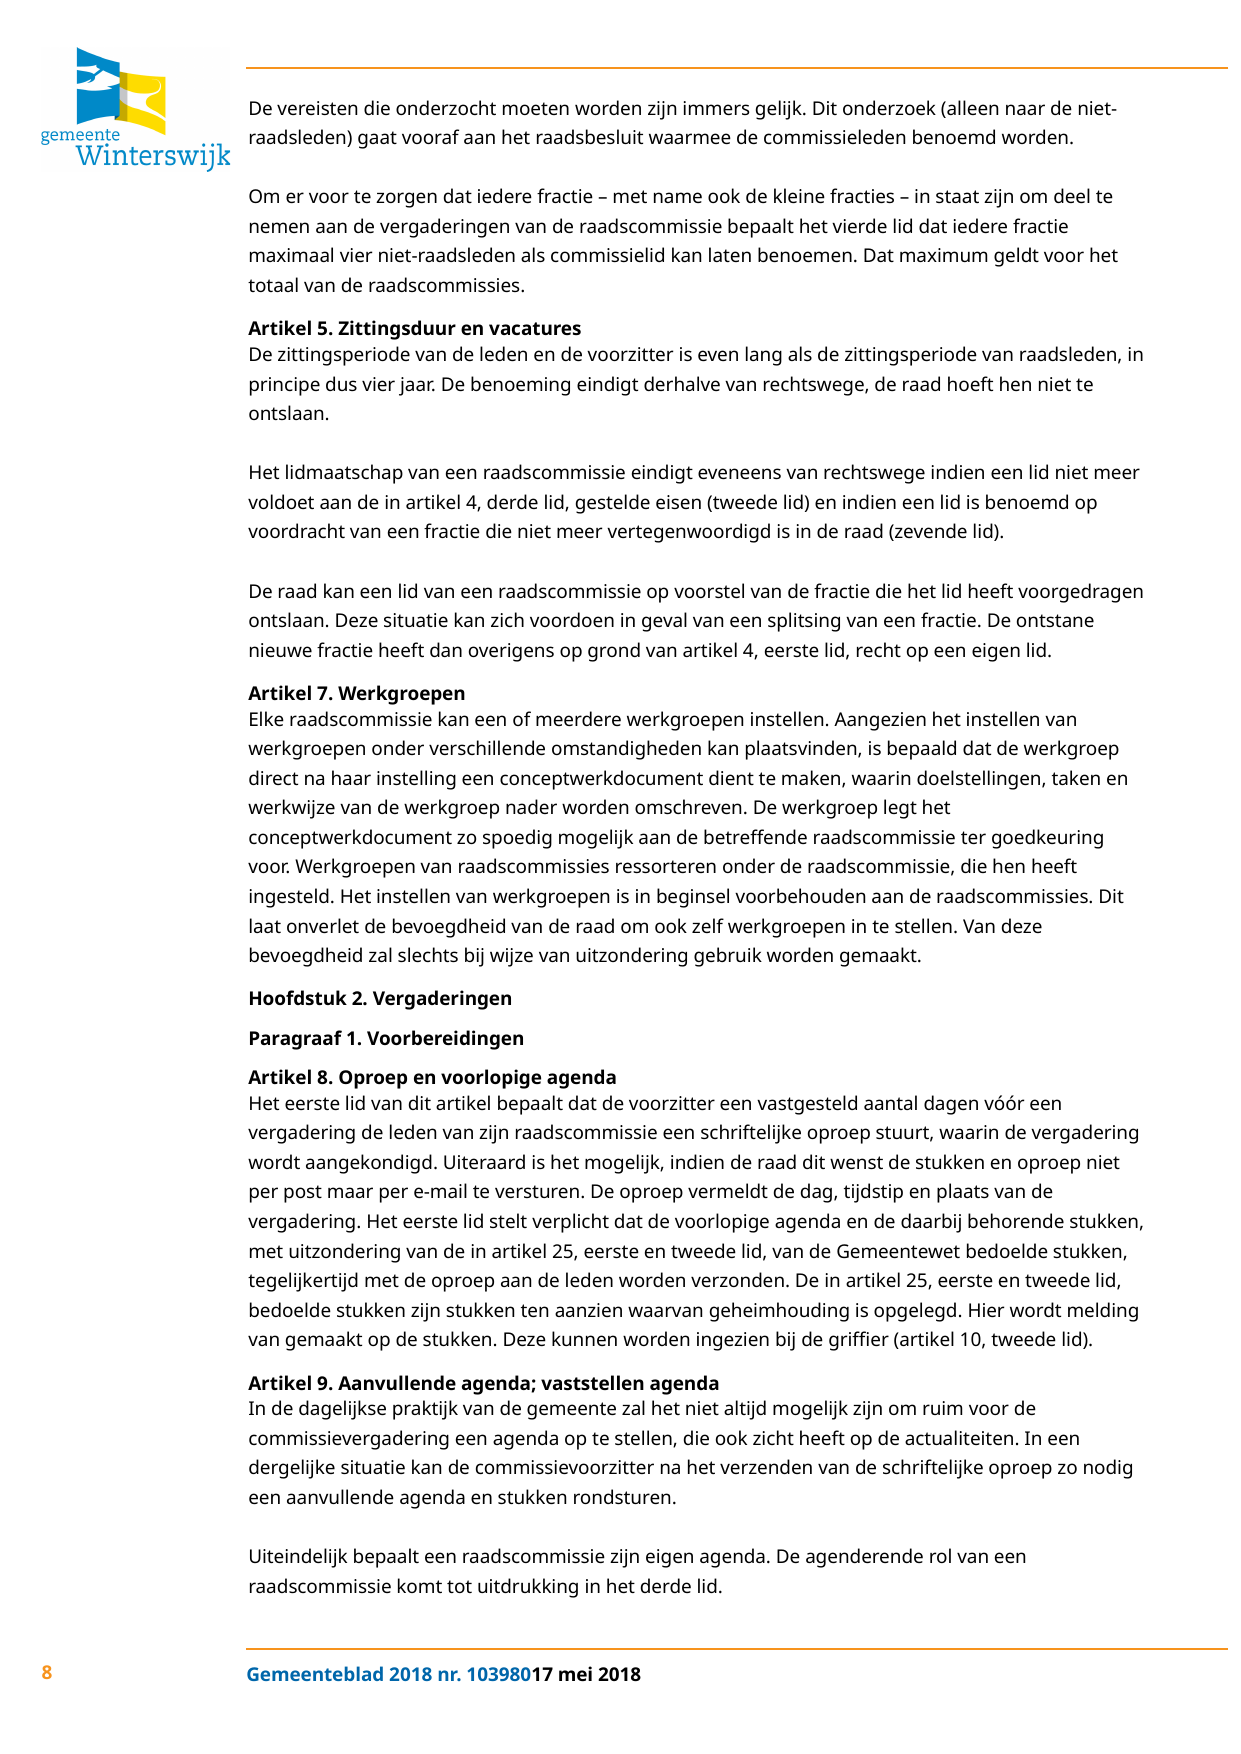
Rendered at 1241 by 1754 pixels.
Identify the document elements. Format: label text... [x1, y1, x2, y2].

text Artikel 8. Oproep en voorlopige agenda [248, 1064, 1152, 1090]
text Uiteindelijk bepaalt een raadscommissie zijn eigen agenda. De agenderende rol van een raadscommissie komt tot uitdrukking in het derde lid. [248, 1543, 1152, 1599]
text Het eerste lid van dit artikel bepaalt dat de voorzitter een vastgesteld aantal dagen vóór een vergadering de leden van zijn raadscommissie een schriftelijke oproep stuurt, waarin de vergadering wordt aangekondigd. Uiteraard is het mogelijk, indien de raad dit wenst de stukken en oproep niet per post maar per e-mail te versturen. De oproep vermeldt de dag, tijdstip en plaats van de vergadering. Het eerste lid stelt verplicht dat de voorlopige agenda en de daarbij behorende stukken, met uitzondering van de in artikel 25, eerste en tweede lid, van de Gemeentewet bedoelde stukken, tegelijkertijd met de oproep aan de leden worden verzonden. De in artikel 25, eerste en tweede lid, bedoelde stukken zijn stukken ten aanzien waarvan geheimhouding is opgelegd. Hier wordt melding van gemaakt op de stukken. Deze kunnen worden ingezien bij de griffier (artikel 10, tweede lid). [248, 1090, 1152, 1352]
text Artikel 5. Zittingsduur en vacatures [248, 315, 1152, 341]
text De zittingsperiode van de leden en de voorzitter is even lang als de zittingsperiode van raadsleden, in principe dus vier jaar. De benoeming eindigt derhalve van rechtswege, de raad hoeft hen niet te ontslaan. [248, 341, 1152, 426]
text Artikel 9. Aanvullende agenda; vaststellen agenda [248, 1370, 1152, 1395]
text Paragraaf 1. Voorbereidingen [248, 1025, 1152, 1051]
picture [41, 47, 231, 172]
text Artikel 7. Werkgroepen [248, 680, 1152, 706]
text In de dagelijkse praktijk van de gemeente zal het niet altijd mogelijk zijn om ruim voor de commissievergadering een agenda op te stellen, die ook zicht heeft op de actualiteiten. In een dergelijke situatie kan de commissievoorzitter na het verzenden van de schriftelijke oproep zo nodig een aanvullende agenda en stukken rondsturen. [248, 1395, 1152, 1510]
picture [225, 153, 231, 162]
text Om er voor te zorgen dat iedere fractie – met name ook de kleine fracties – in staat zijn om deel te nemen aan de vergaderingen van de raadscommissie bepaalt het vierde lid dat iedere fractie maximaal vier niet-raadsleden als commissielid kan laten benoemen. Dat maximum geldt voor het totaal van de raadscommissies. [248, 183, 1152, 298]
text Het lidmaatschap van een raadscommissie eindigt eveneens van rechtswege indien een lid niet meer voldoet aan de in artikel 4, derde lid, gestelde eisen (tweede lid) en indien een lid is benoemd op voordracht van een fractie die niet meer vertegenwoordigd is in de raad (zevende lid). [248, 459, 1152, 544]
text De vereisten die onderzocht moeten worden zijn immers gelijk. Dit onderzoek (alleen naar de niet-raadsleden) gaat vooraf aan het raadsbesluit waarmee de commissieleden benoemd worden. [248, 95, 1152, 150]
text Elke raadscommissie kan een of meerdere werkgroepen instellen. Aangezien het instellen van werkgroepen onder verschillende omstandigheden kan plaatsvinden, is bepaald dat de werkgroep direct na haar instelling een conceptwerkdocument dient te maken, waarin doelstellingen, taken en werkwijze van de werkgroep nader worden omschreven. De werkgroep legt het conceptwerkdocument zo spoedig mogelijk aan de betreffende raadscommissie ter goedkeuring voor. Werkgroepen van raadscommissies ressorteren onder de raadscommissie, die hen heeft ingesteld. Het instellen van werkgroepen is in beginsel voorbehouden aan de raadscommissies. Dit laat onverlet de bevoegdheid van de raad om ook zelf werkgroepen in te stellen. Van deze bevoegdheid zal slechts bij wijze van uitzondering gebruik worden gemaakt. [248, 706, 1152, 968]
text Hoofdstuk 2. Vergaderingen [248, 986, 1152, 1011]
text De raad kan een lid van een raadscommissie op voorstel van de fractie die het lid heeft voorgedragen ontslaan. Deze situatie kan zich voordoen in geval van een splitsing van een fractie. De ontstane nieuwe fractie heeft dan overigens op grond van artikel 4, eerste lid, recht op een eigen lid. [248, 578, 1152, 663]
